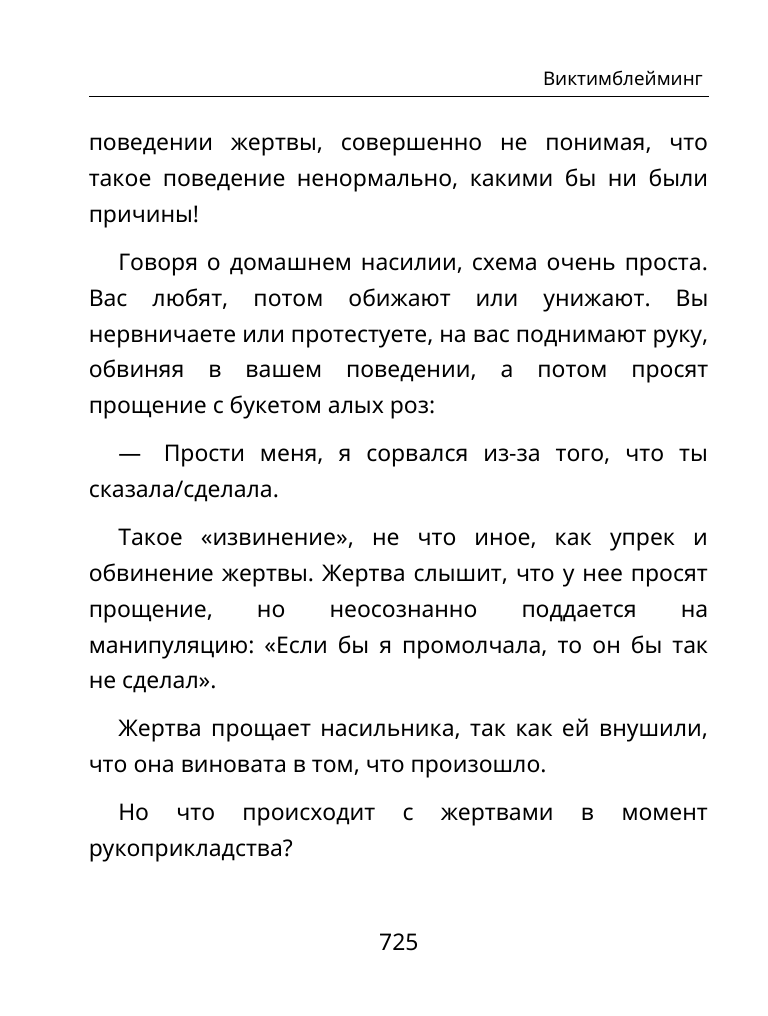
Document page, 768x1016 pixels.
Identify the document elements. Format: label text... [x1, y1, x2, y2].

text Такое «извинение», не что иное, как упрек и обвинение жертвы. Жертва слышит, что у нее просят прощение, но неосознанно поддается на манипуляцию: «Если бы я промолчала, то он бы так не сделал». [88, 521, 709, 696]
list Прости меня, я сорвался из-за того, что ты сказала/сделала. [88, 437, 709, 504]
text Говоря о домашнем насилии, схема очень проста. Вас любят, потом обижают или унижают. Вы нервничаете или протестуете, на вас поднимают руку, обвиняя в вашем поведении, а потом просят прощение с букетом алых роз: [88, 246, 709, 421]
text поведении жертвы, совершенно не понимая, что такое поведение ненормально, какими бы ни были причины! [88, 126, 709, 229]
text Жертва прощает насильника, так как ей внушили, что она виновата в том, что произошло. [88, 712, 709, 779]
text Но что происходит с жертвами в момент рукоприкладства? [88, 796, 709, 863]
